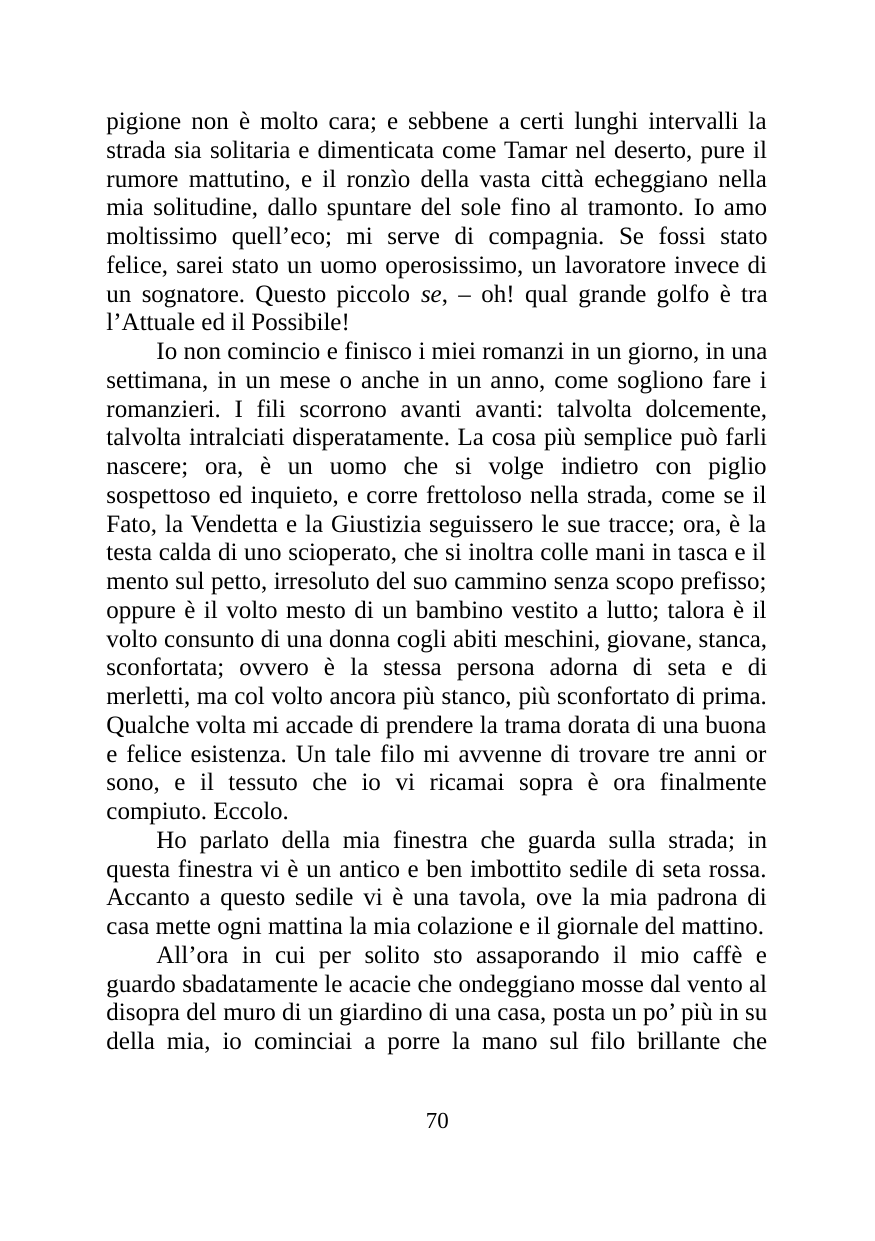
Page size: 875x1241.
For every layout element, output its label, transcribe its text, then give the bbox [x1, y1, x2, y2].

text pigione non è molto cara; e sebbene a certi lunghi intervalli la strada sia solitaria e dimenticata come Tamar nel deserto, pure il rumore mattutino, e il ronzìo della vasta città echeggiano nella mia solitudine, dallo spuntare del sole fino al tramonto. Io amo moltissimo quell’eco; mi serve di compagnia. Se fossi stato felice, sarei stato un uomo operosissimo, un lavoratore invece di un sognatore. Questo piccolo se, – oh! qual grande golfo è tra l’Attuale ed il Possibile! [106, 106, 768, 336]
text Ho parlato della mia finestra che guarda sulla strada; in questa finestra vi è un antico e ben imbottito sedile di seta rossa. Accanto a questo sedile vi è una tavola, ove la mia padrona di casa mette ogni mattina la mia colazione e il giornale del mattino. [106, 825, 768, 940]
text Io non comincio e finisco i miei romanzi in un giorno, in una settimana, in un mese o anche in un anno, come sogliono fare i romanzieri. I fili scorrono avanti avanti: talvolta dolcemente, talvolta intralciati disperatamente. La cosa più semplice può farli nascere; ora, è un uomo che si volge indietro con piglio sospettoso ed inquieto, e corre frettoloso nella strada, come se il Fato, la Vendetta e la Giustizia seguissero le sue tracce; ora, è la testa calda di uno scioperato, che si inoltra colle mani in tasca e il mento sul petto, irresoluto del suo cammino senza scopo prefisso; oppure è il volto mesto di un bambino vestito a lutto; talora è il volto consunto di una donna cogli abiti meschini, giovane, stanca, sconfortata; ovvero è la stessa persona adorna di seta e di merletti, ma col volto ancora più stanco, più sconfortato di prima. Qualche volta mi accade di prendere la trama dorata di una buona e felice esistenza. Un tale filo mi avvenne di trovare tre anni or sono, e il tessuto che io vi ricamai sopra è ora finalmente compiuto. Eccolo. [106, 336, 768, 825]
text All’ora in cui per solito sto assaporando il mio caffè e guardo sbadatamente le acacie che ondeggiano mosse dal vento al disopra del muro di un giardino di una casa, posta un po’ più in su della mia, io cominciai a porre la mano sul filo brillante che [106, 940, 768, 1055]
